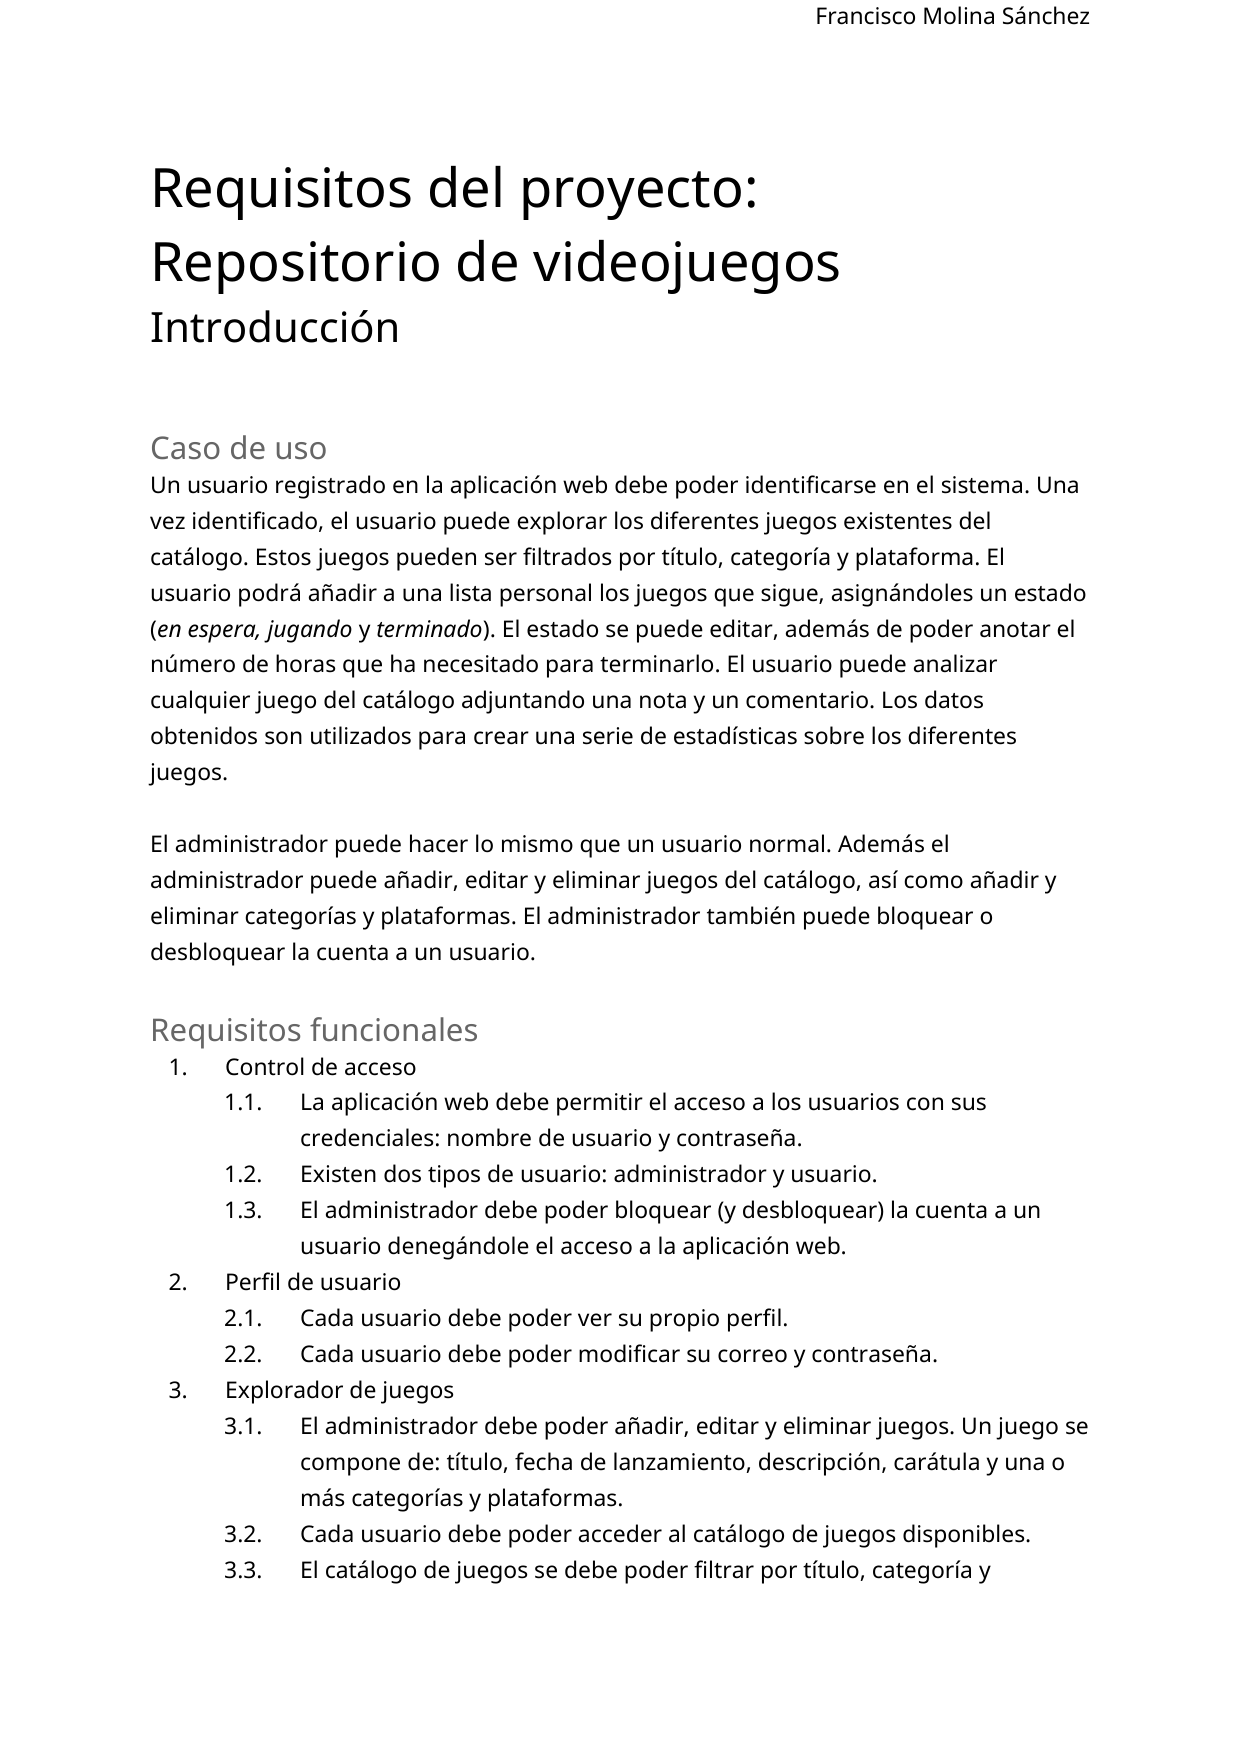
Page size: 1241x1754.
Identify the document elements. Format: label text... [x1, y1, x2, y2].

subtitle Caso de uso [150, 426, 1090, 469]
list Cada usuario debe poder ver su propio perfil. [262, 1302, 1090, 1333]
list Control de acceso [187, 1050, 1090, 1082]
list Explorador de juegos [187, 1374, 1090, 1405]
list El administrador debe poder añadir, editar y eliminar juegos. Un juego se compone de: título, fecha de lanzamiento, descripción, carátula y una o más categorías y plataformas. [262, 1410, 1090, 1513]
list Cada usuario debe poder acceder al catálogo de juegos disponibles. [262, 1518, 1090, 1549]
text Un usuario registrado en la aplicación web debe poder identificarse en el sistema. Una vez identificado, el usuario puede explorar los diferentes juegos existentes del catálogo. Estos juegos pueden ser filtrados por título, categoría y plataforma. El usuario podrá añadir a una lista personal los juegos que sigue, asignándoles un estado (en espera, jugando y terminado). El estado se puede editar, además de poder anotar el número de horas que ha necesitado para terminarlo. El usuario puede analizar cualquier juego del catálogo adjuntando una nota y un comentario. Los datos obtenidos son utilizados para crear una serie de estadísticas sobre los diferentes juegos. [150, 469, 1090, 787]
list El catálogo de juegos se debe poder filtrar por título, categoría y [262, 1553, 1090, 1585]
list El administrador debe poder bloquear (y desbloquear) la cuenta a un usuario denegándole el acceso a la aplicación web. [262, 1194, 1090, 1261]
title Repositorio de videojuegos [150, 224, 1090, 297]
list Perfil de usuario [187, 1266, 1090, 1297]
list La aplicación web debe permitir el acceso a los usuarios con sus credenciales: nombre de usuario y contraseña. [262, 1086, 1090, 1153]
subtitle Introducción [150, 297, 1090, 354]
subtitle Requisitos funcionales [150, 1008, 1090, 1050]
list Cada usuario debe poder modificar su correo y contraseña. [262, 1338, 1090, 1369]
list Existen dos tipos de usuario: administrador y usuario. [262, 1158, 1090, 1189]
title Requisitos del proyecto: [150, 150, 1090, 224]
text El administrador puede hacer lo mismo que un usuario normal. Además el administrador puede añadir, editar y eliminar juegos del catálogo, así como añadir y eliminar categorías y plataformas. El administrador también puede bloquear o desbloquear la cuenta a un usuario. [150, 828, 1090, 967]
